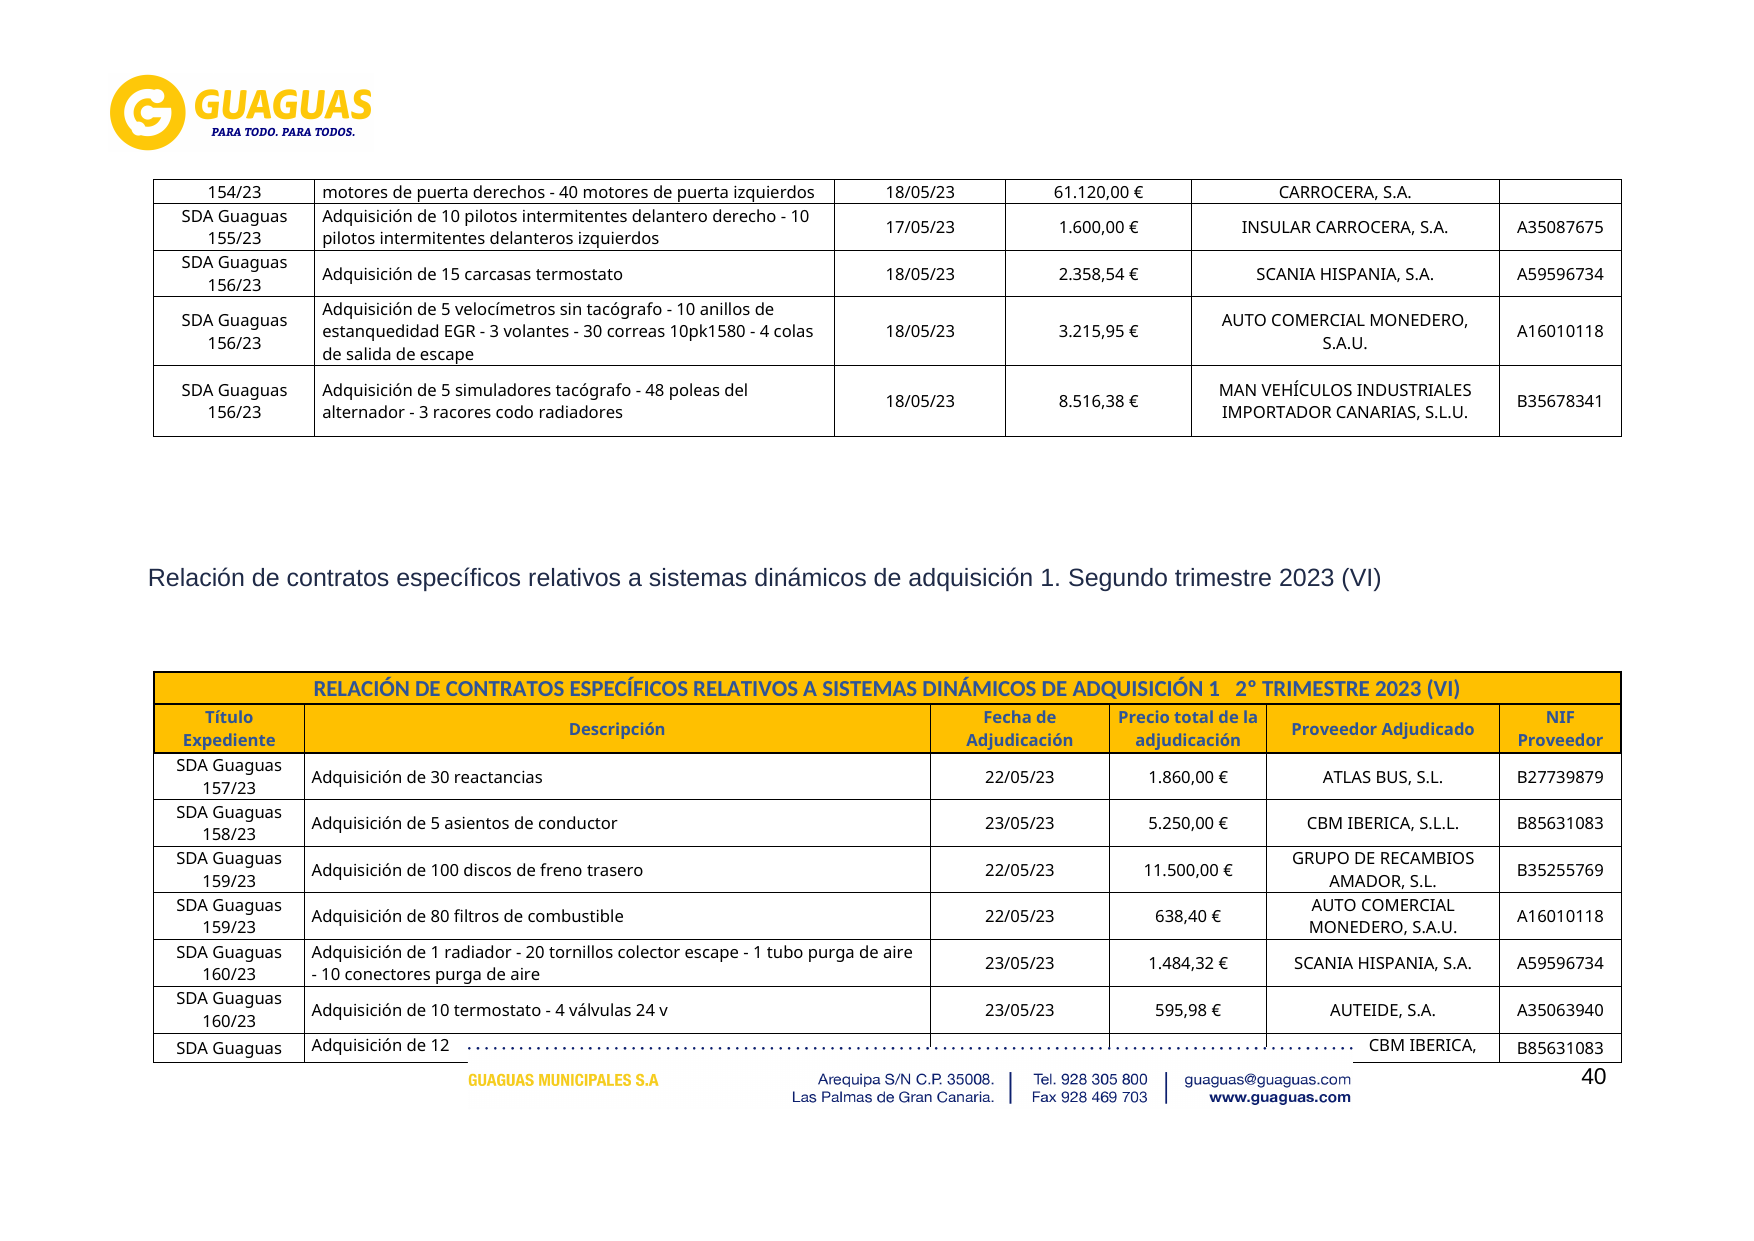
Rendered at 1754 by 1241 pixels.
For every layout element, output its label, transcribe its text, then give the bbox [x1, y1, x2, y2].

table_cell 595,98 € [1110, 987, 1266, 1032]
table_cell ATLAS BUS, S.L. [1267, 754, 1499, 799]
table_cell Adquisición de 5 velocímetros sin tacógrafo - 10 anillos de estanquedidad EGR - 3 volantes - 30 correas 10pk1580 - 4 colas de salida de escape [315, 297, 834, 365]
table_cell SDA Guaguas 157/23 [154, 754, 304, 799]
table_cell 61.120,00 € [1006, 180, 1191, 203]
table_cell GRUPO DE RECAMBIOS AMADOR, S.L. [1267, 847, 1499, 892]
table_cell SDA Guaguas 160/23 [154, 940, 304, 986]
table_cell AUTEIDE, S.A. [1267, 987, 1499, 1032]
table_cell 17/05/23 [835, 204, 1005, 250]
table_cell CBM IBERICA, [1267, 1034, 1499, 1062]
table_cell CBM IBERICA, S.L.L. [1267, 800, 1499, 846]
table_cell SDA Guaguas 159/23 [154, 847, 304, 892]
table_cell 23/05/23 [931, 987, 1109, 1032]
text Relación de contratos específicos relativos a sistemas dinámicos de adquisición 1. Segundo trimestre 2023 (VI) [148, 562, 1606, 591]
table_cell 18/05/23 [835, 297, 1005, 365]
table_cell 22/05/23 [931, 893, 1109, 939]
table_cell SDA Guaguas [154, 1034, 304, 1062]
table_cell NIF Proveedor [1500, 705, 1620, 752]
table_cell A35087675 [1500, 204, 1621, 250]
table_cell A16010118 [1500, 297, 1621, 365]
table_cell 22/05/23 [931, 754, 1109, 799]
table_cell 23/05/23 [931, 940, 1109, 986]
table_cell B35255769 [1500, 847, 1621, 892]
table_cell A16010118 [1500, 893, 1621, 939]
table_cell 1.600,00 € [1006, 204, 1191, 250]
table_cell SDA Guaguas 159/23 [154, 893, 304, 939]
table_cell Adquisición de 5 simuladores tacógrafo - 48 poleas del alternador - 3 racores codo radiadores [315, 366, 834, 436]
table_cell 2.358,54 € [1006, 251, 1191, 296]
table_cell Adquisición de 15 carcasas termostato [315, 251, 834, 296]
table_cell Adquisición de 5 asientos de conductor [305, 800, 930, 846]
table_cell A35063940 [1500, 987, 1621, 1032]
table_cell 5.250,00 € [1110, 800, 1266, 846]
table_cell 18/05/23 [835, 180, 1005, 203]
table_cell Adquisición de 80 filtros de combustible [305, 893, 930, 939]
table_cell [1500, 180, 1621, 203]
table_cell 11.500,00 € [1110, 847, 1266, 892]
table_cell 3.215,95 € [1006, 297, 1191, 365]
table_header RELACIÓN DE CONTRATOS ESPECÍFICOS RELATIVOS A SISTEMAS DINÁMICOS DE ADQUISICIÓN 1 2º TRIMESTRE 2023 (VI) [155, 673, 1620, 703]
table_cell 8.516,38 € [1006, 366, 1191, 436]
table_cell Fecha de Adjudicación [931, 705, 1109, 752]
table_cell AUTO COMERCIAL MONEDERO, S.A.U. [1192, 297, 1499, 365]
table_cell Adquisición de 1 radiador - 20 tornillos colector escape - 1 tubo purga de aire - 10 conectores purga de aire [305, 940, 930, 986]
table_cell SCANIA HISPANIA, S.A. [1267, 940, 1499, 986]
table_cell AUTO COMERCIAL MONEDERO, S.A.U. [1267, 893, 1499, 939]
table_cell Adquisición de 10 pilotos intermitentes delantero derecho - 10 pilotos intermitentes delanteros izquierdos [315, 204, 834, 250]
table_cell Precio total de la adjudicación [1110, 705, 1266, 752]
table_cell B35678341 [1500, 366, 1621, 436]
table_cell Adquisición de 30 reactancias [305, 754, 930, 799]
table_cell A59596734 [1500, 940, 1621, 986]
table_cell 18/05/23 [835, 251, 1005, 296]
table_cell Adquisición de 100 discos de freno trasero [305, 847, 930, 892]
table_cell motores de puerta derechos - 40 motores de puerta izquierdos [315, 180, 834, 203]
table_cell B85631083 [1500, 800, 1621, 846]
table_cell SDA Guaguas 156/23 [154, 251, 314, 296]
table_cell SDA Guaguas 156/23 [154, 297, 314, 365]
table_cell 1.860,00 € [1110, 754, 1266, 799]
table_cell SCANIA HISPANIA, S.A. [1192, 251, 1499, 296]
table_cell Proveedor Adjudicado [1267, 705, 1499, 752]
table_cell MAN VEHÍCULOS INDUSTRIALES IMPORTADOR CANARIAS, S.L.U. [1192, 366, 1499, 436]
table_cell SDA Guaguas 158/23 [154, 800, 304, 846]
table_cell 1.484,32 € [1110, 940, 1266, 986]
table_cell SDA Guaguas 156/23 [154, 366, 314, 436]
table_cell Título Expediente [155, 705, 304, 752]
table_cell Descripción [305, 705, 930, 752]
table_cell SDA Guaguas 160/23 [154, 987, 304, 1032]
table_cell SDA Guaguas 155/23 [154, 204, 314, 250]
table_cell Adquisición de 10 termostato - 4 válvulas 24 v [305, 987, 930, 1032]
table_cell 18/05/23 [835, 366, 1005, 436]
table_cell [931, 1034, 1109, 1047]
table_cell CARROCERA, S.A. [1192, 180, 1499, 203]
table_cell 638,40 € [1110, 893, 1266, 939]
table_cell A59596734 [1500, 251, 1621, 296]
table_cell 154/23 [154, 180, 314, 203]
table_cell [1110, 1034, 1266, 1047]
table_cell B27739879 [1500, 754, 1621, 799]
table_cell B85631083 [1500, 1034, 1621, 1062]
table_cell INSULAR CARROCERA, S.A. [1192, 204, 1499, 250]
table_cell 22/05/23 [931, 847, 1109, 892]
table_cell 23/05/23 [931, 800, 1109, 846]
table_cell Adquisición de 12 [305, 1034, 930, 1062]
